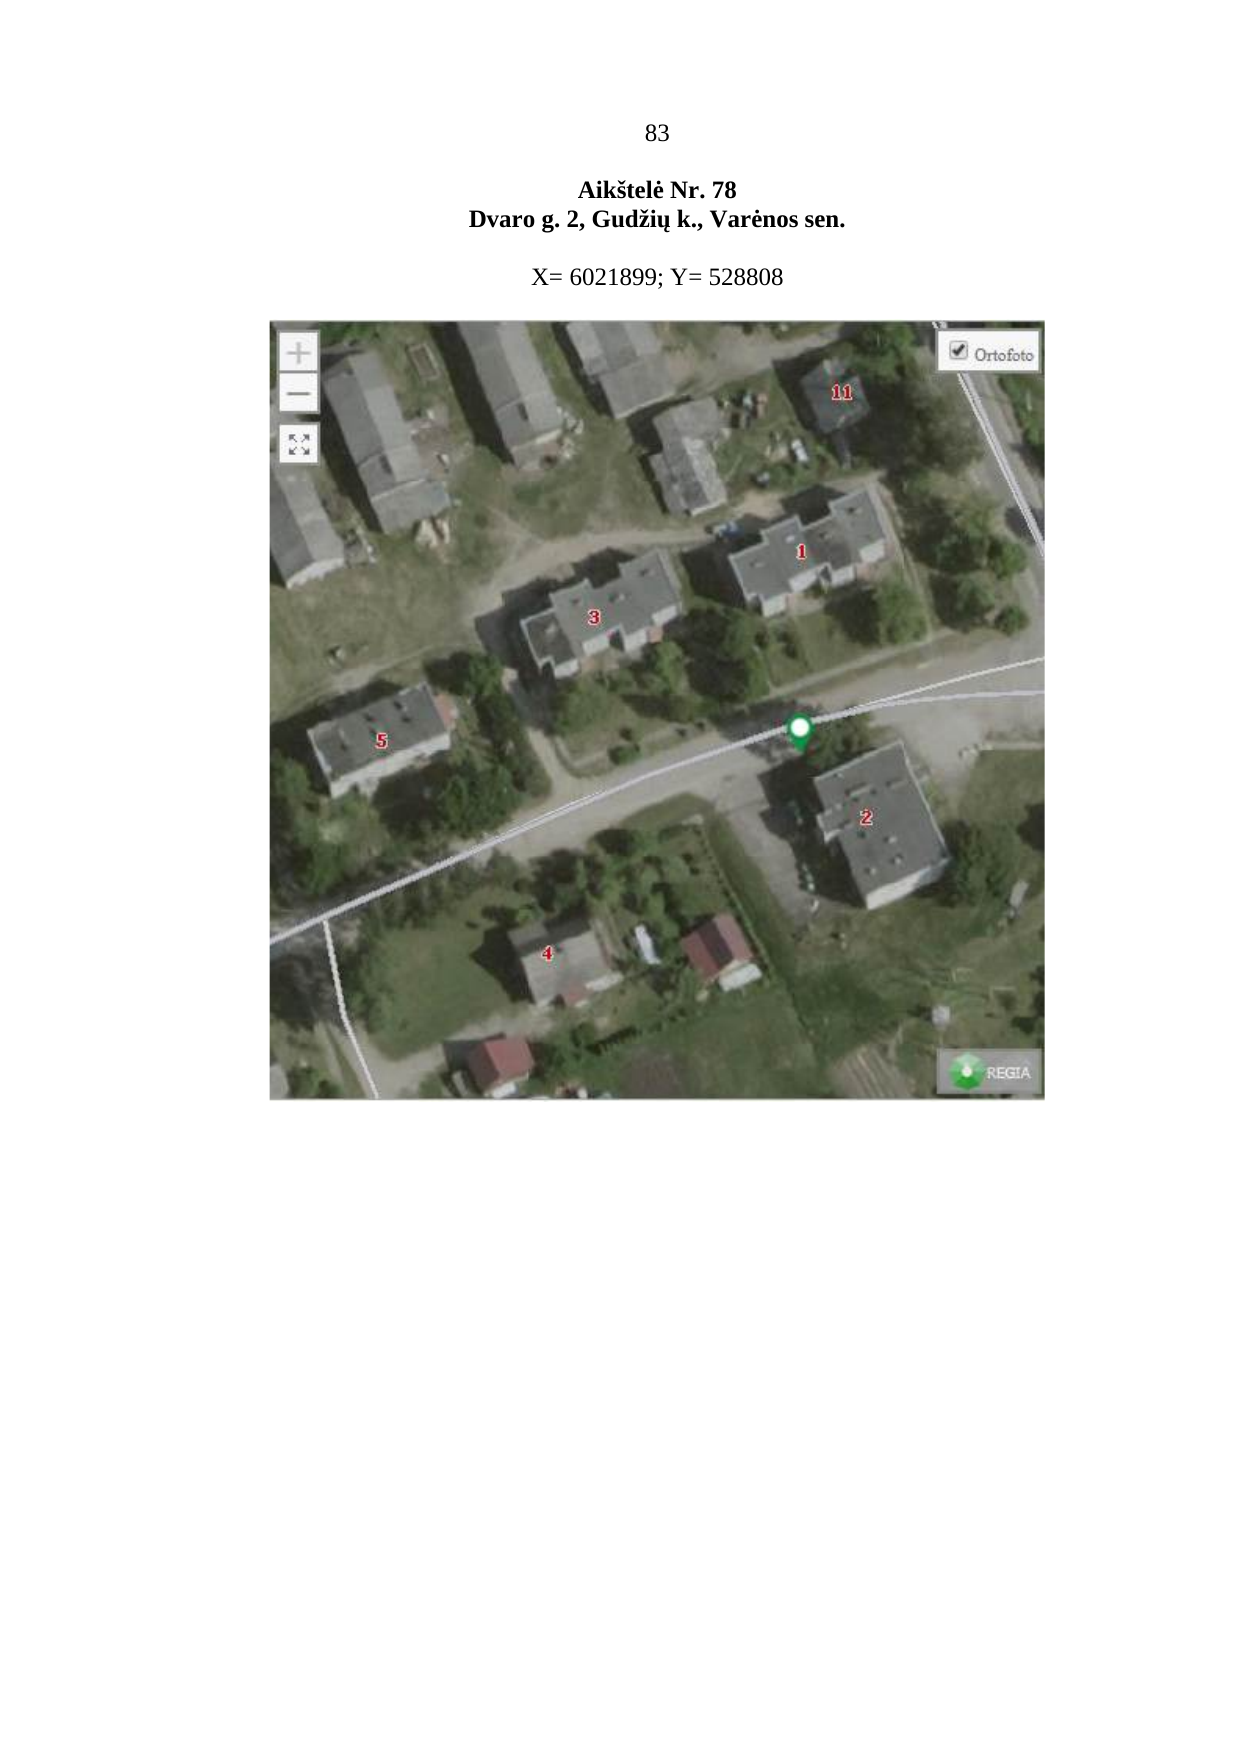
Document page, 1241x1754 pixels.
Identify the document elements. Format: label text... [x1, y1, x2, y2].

text Dvaro g. 2, Gudžių k., Varėnos sen. [133, 204, 1181, 233]
text X= 6021899; Y= 528808 [133, 262, 1181, 291]
text Aikštelė Nr. 78 [133, 176, 1181, 204]
